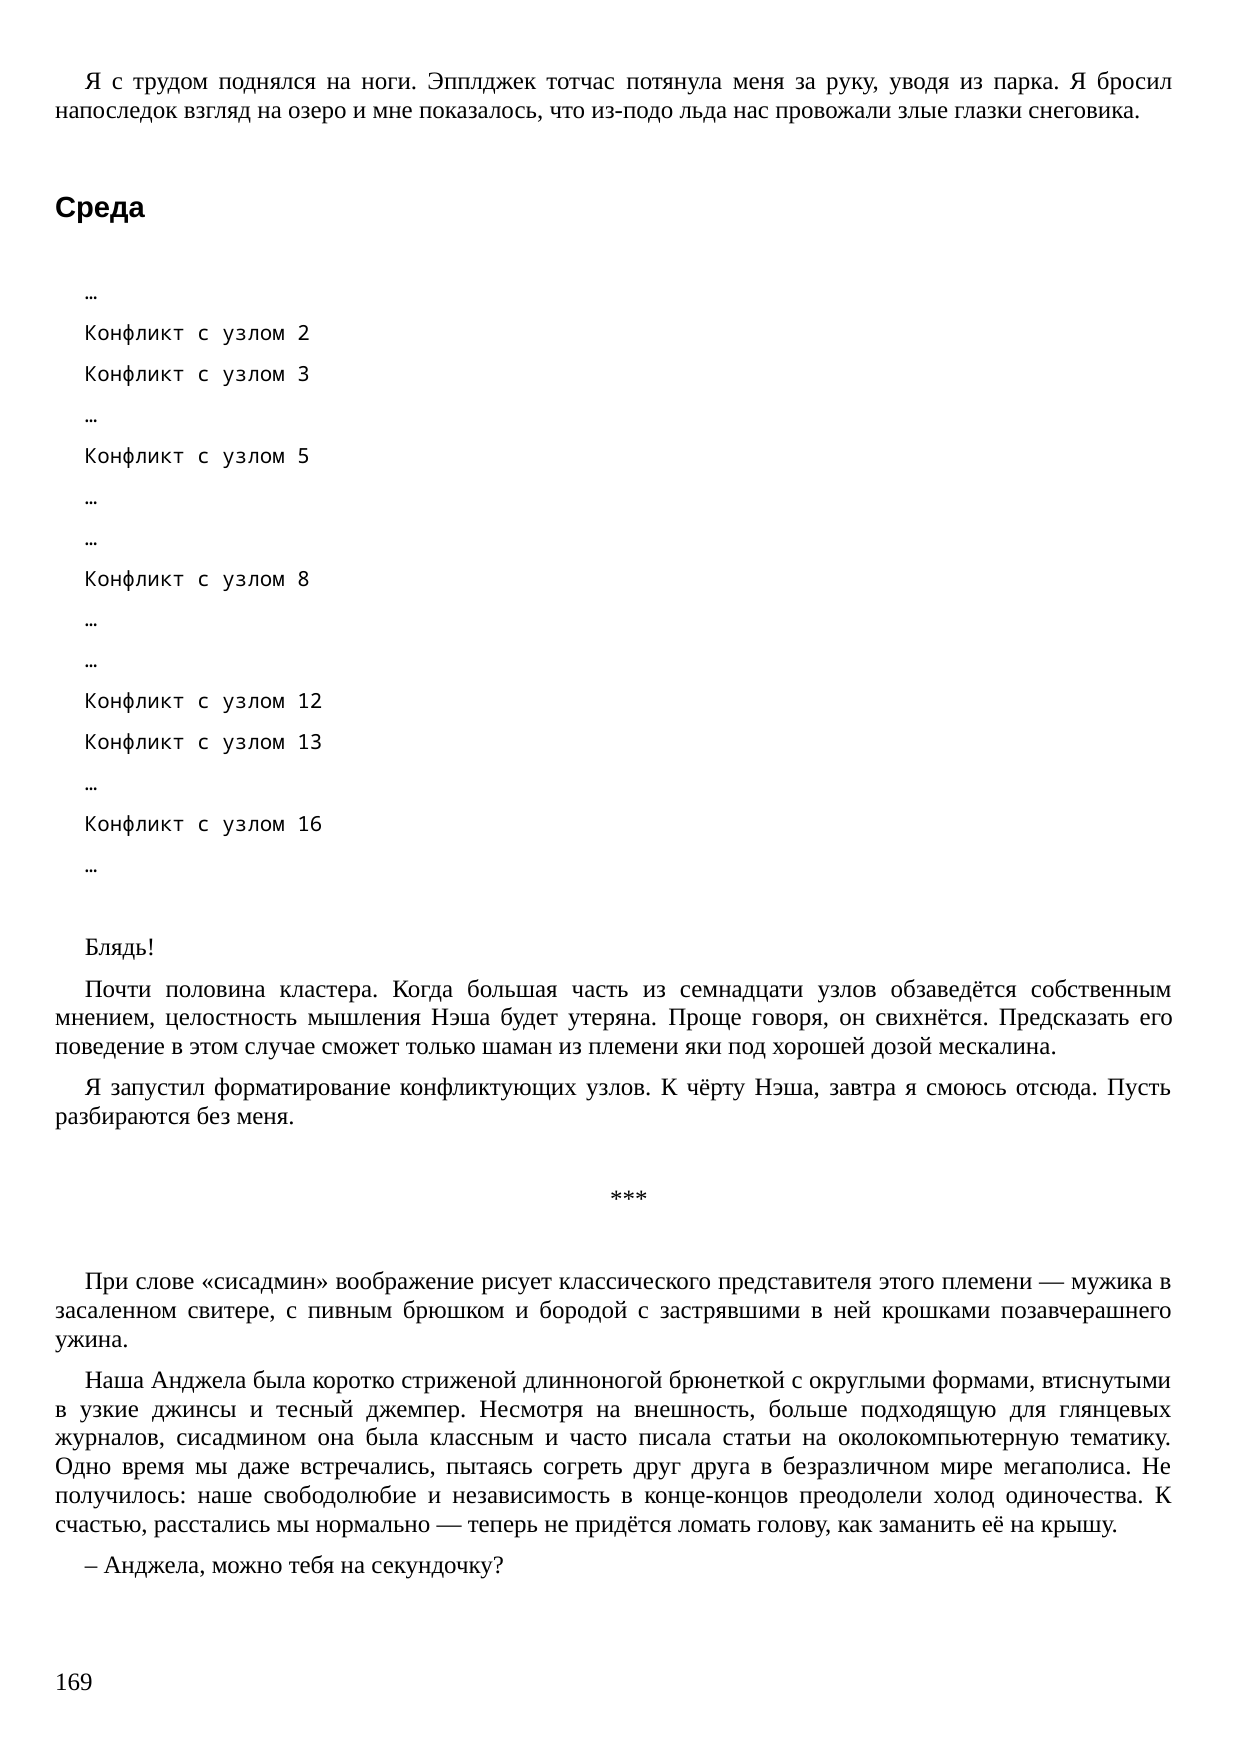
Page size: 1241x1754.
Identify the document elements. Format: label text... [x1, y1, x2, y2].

text – Анджела, можно тебя на секундочку? [55, 1550, 1173, 1579]
text Конфликт с узлом 16 [55, 809, 1173, 838]
text Конфликт с узлом 3 [55, 359, 1173, 387]
text Почти половина кластера. Когда большая часть из семнадцати узлов обзаведётся собственным мнением, целостность мышления Нэша будет утеряна. Проще говоря, он свихнётся. Предсказать его поведение в этом случае сможет только шаман из племени яки под хорошей дозой мескалина. [55, 974, 1173, 1060]
text Блядь! [55, 932, 1173, 961]
text … [55, 400, 1173, 428]
text … [55, 646, 1173, 674]
text Конфликт с узлом 5 [55, 441, 1173, 469]
text Я с трудом поднялся на ноги. Эпплджек тотчас потянула меня за руку, уводя из парка. Я бросил напоследок взгляд на озеро и мне показалось, что из-подо льда нас провожали злые глазки снеговика. [55, 66, 1173, 123]
text Конфликт с узлом 13 [55, 727, 1173, 756]
text Конфликт с узлом 8 [55, 564, 1173, 592]
text … [55, 523, 1173, 551]
text Наша Анджела была коротко стриженой длинноногой брюнеткой с округлыми формами, втиснутыми в узкие джинсы и тесный джемпер. Несмотря на внешность, больше подходящую для глянцевых журналов, сисадмином она была классным и часто писала статьи на околокомпьютерную тематику. Одно время мы даже встречались, пытаясь согреть друг друга в безразличном мире мегаполиса. Не получилось: наше свободолюбие и независимость в конце-концов преодолели холод одиночества. К счастью, расстались мы нормально — теперь не придётся ломать голову, как заманить её на крышу. [55, 1365, 1173, 1537]
text … [55, 768, 1173, 797]
text Конфликт с узлом 2 [55, 318, 1173, 346]
text … [55, 277, 1173, 306]
text … [55, 482, 1173, 510]
text Конфликт с узлом 12 [55, 686, 1173, 715]
subtitle Среда [55, 190, 1173, 223]
text … [55, 604, 1173, 633]
text … [55, 850, 1173, 879]
text При слове «сисадмин» воображение рисует классического представителя этого племени — мужика в засаленном свитере, с пивным брюшком и бородой с застрявшими в ней крошками позавчерашнего ужина. [55, 1266, 1173, 1352]
text *** [55, 1184, 1173, 1212]
text Я запустил форматирование конфликтующих узлов. К чёрту Нэша, завтра я смоюсь отсюда. Пусть разбираются без меня. [55, 1072, 1173, 1130]
